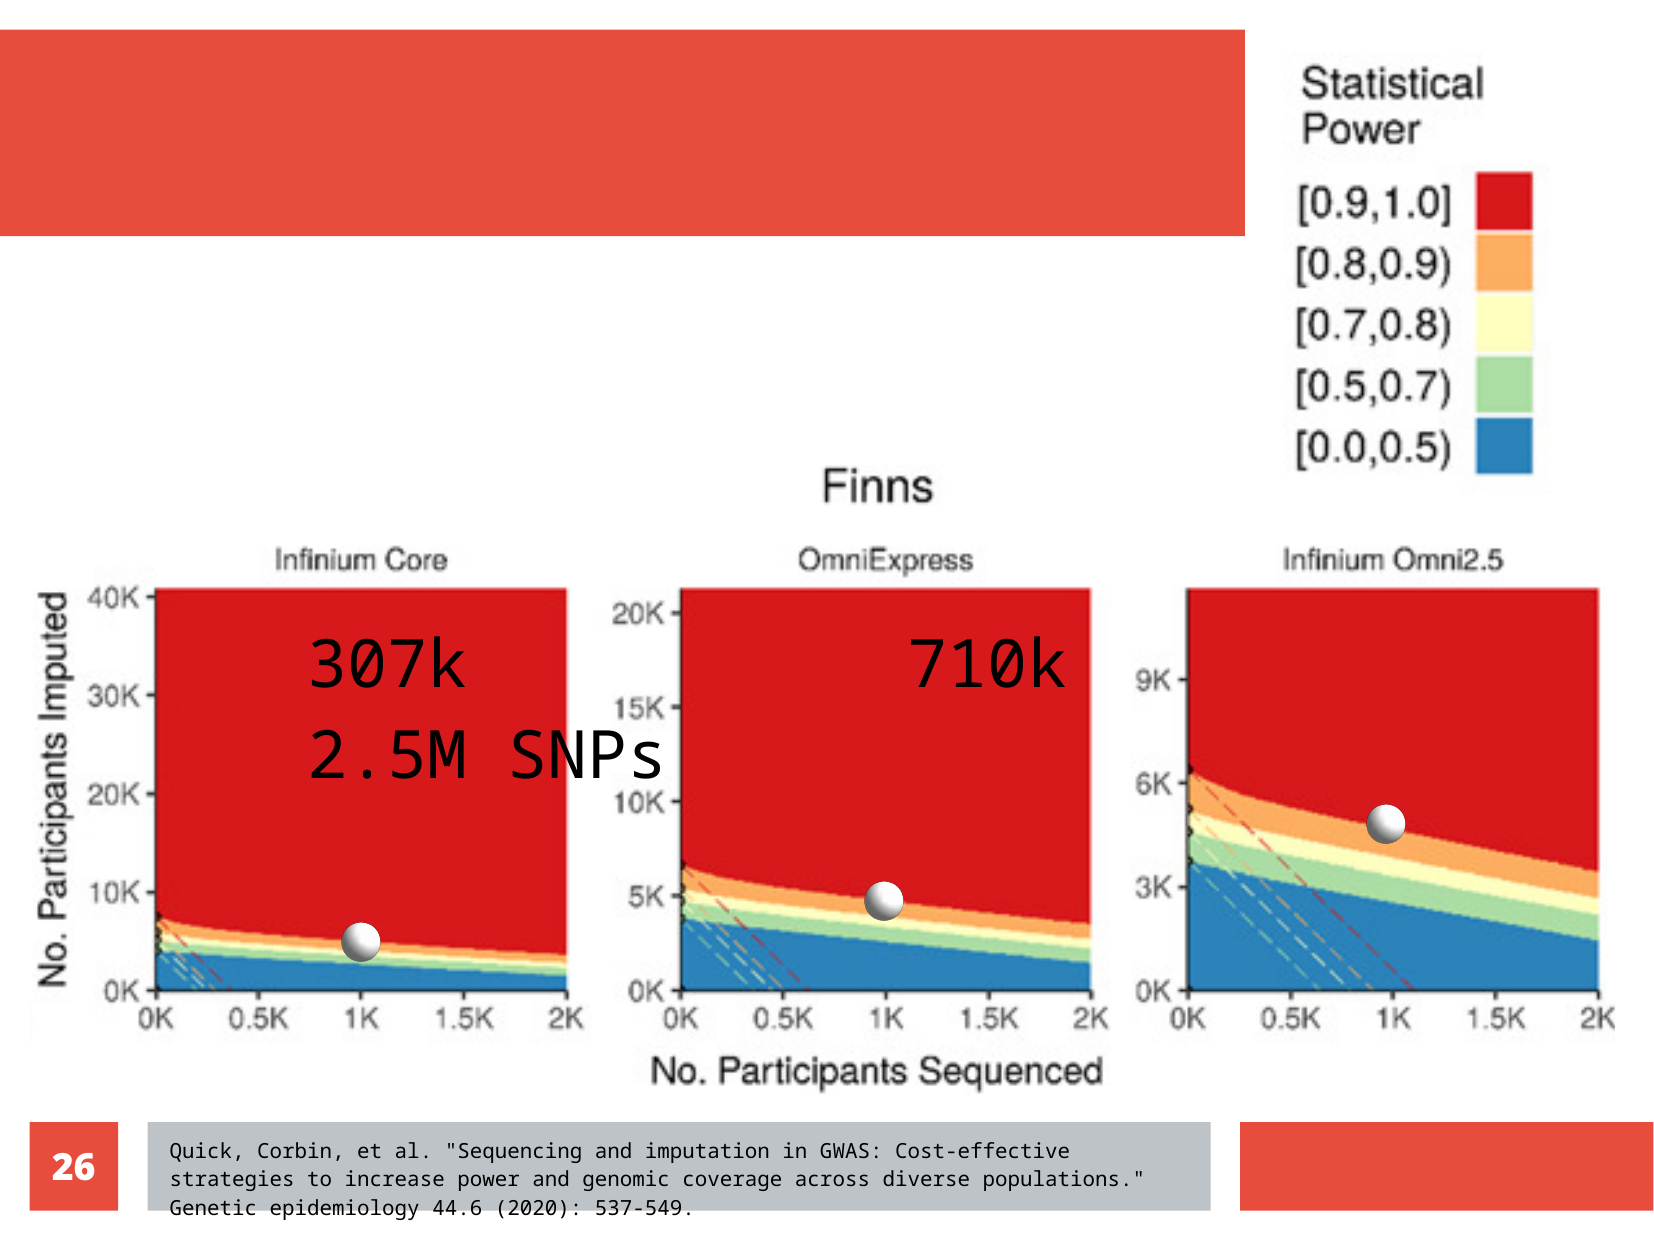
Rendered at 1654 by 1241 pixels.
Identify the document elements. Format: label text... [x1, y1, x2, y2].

text_box Quick, Corbin, et al. "Sequencing and imputation in GWAS: Cost‐effective strategies to increase power and genomic coverage across diverse populations." Genetic epidemiology 44.6 (2020): 537-549. [154, 1128, 1186, 1206]
picture [30, 13, 1636, 1095]
text_box 307k 710k 2.5M SNPs [293, 608, 1654, 691]
